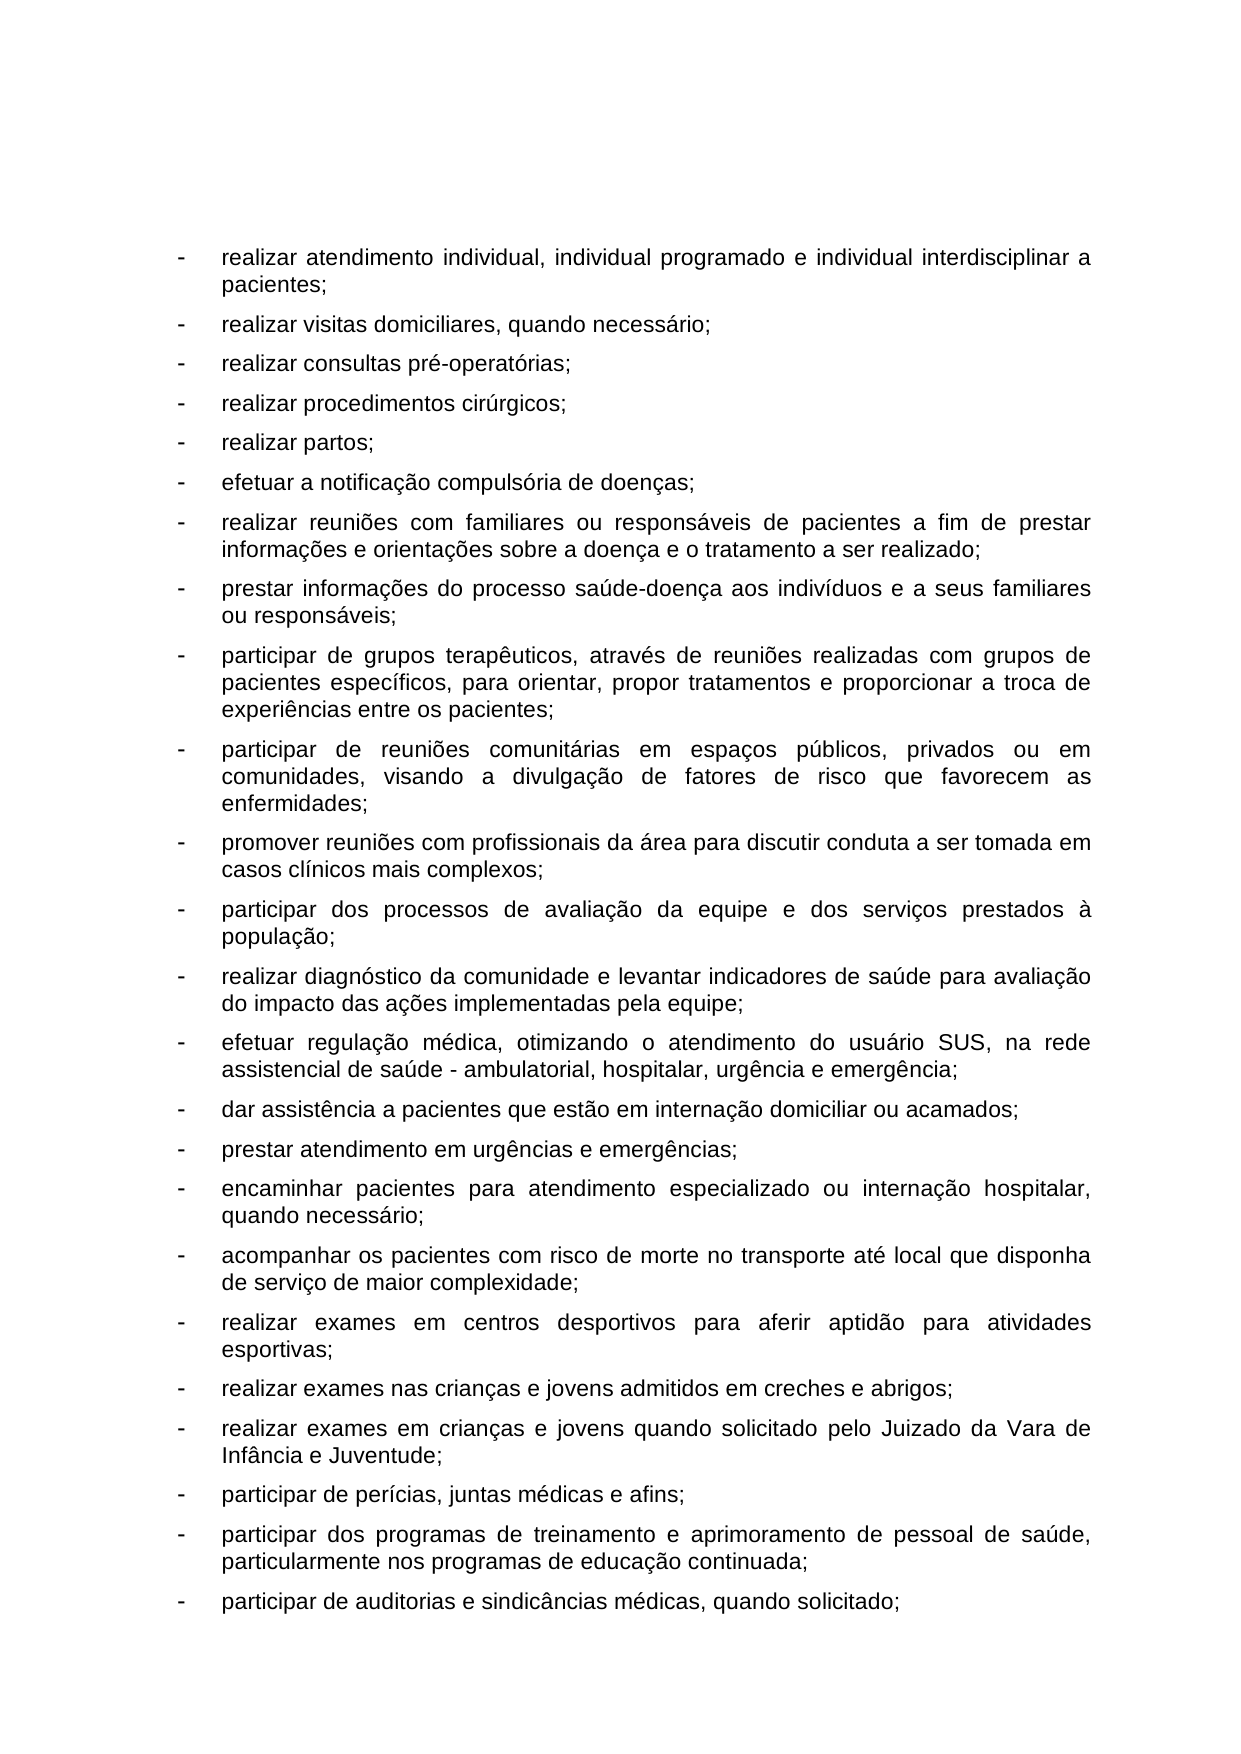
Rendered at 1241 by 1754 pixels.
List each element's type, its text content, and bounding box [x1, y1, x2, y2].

list promover reuniões com profissionais da área para discutir conduta a ser tomada em casos clínicos mais complexos; [177, 829, 1092, 883]
list realizar diagnóstico da comunidade e levantar indicadores de saúde para avaliação do impacto das ações implementadas pela equipe; [177, 962, 1092, 1016]
list participar dos processos de avaliação da equipe e dos serviços prestados à população; [177, 895, 1092, 949]
list realizar exames em centros desportivos para aferir aptidão para atividades esportivas; [177, 1308, 1092, 1362]
list acompanhar os pacientes com risco de morte no transporte até local que disponha de serviço de maior complexidade; [177, 1241, 1092, 1295]
list realizar partos; [177, 429, 1092, 456]
list realizar consultas pré-operatórias; [177, 349, 1092, 377]
list realizar procedimentos cirúrgicos; [177, 389, 1092, 416]
list participar de auditorias e sindicâncias médicas, quando solicitado; [177, 1587, 1092, 1614]
list prestar informações do processo saúde-doença aos indivíduos e a seus familiares ou responsáveis; [177, 574, 1092, 629]
list prestar atendimento em urgências e emergências; [177, 1135, 1092, 1162]
list dar assistência a pacientes que estão em internação domiciliar ou acamados; [177, 1095, 1092, 1122]
list realizar exames em crianças e jovens quando solicitado pelo Juizado da Vara de Infância e Juventude; [177, 1414, 1092, 1468]
list realizar exames nas crianças e jovens admitidos em creches e abrigos; [177, 1374, 1092, 1402]
list efetuar regulação médica, otimizando o atendimento do usuário SUS, na rede assistencial de saúde - ambulatorial, hospitalar, urgência e emergência; [177, 1029, 1092, 1083]
list efetuar a notificação compulsória de doenças; [177, 468, 1092, 495]
list participar dos programas de treinamento e aprimoramento de pessoal de saúde, particularmente nos programas de educação continuada; [177, 1520, 1092, 1574]
list encaminhar pacientes para atendimento especializado ou internação hospitalar, quando necessário; [177, 1174, 1092, 1229]
list realizar visitas domiciliares, quando necessário; [177, 310, 1092, 337]
list realizar atendimento individual, individual programado e individual interdisciplinar a pacientes; [177, 243, 1092, 297]
list realizar reuniões com familiares ou responsáveis de pacientes a fim de prestar informações e orientações sobre a doença e o tratamento a ser realizado; [177, 508, 1092, 562]
list participar de perícias, juntas médicas e afins; [177, 1481, 1092, 1508]
list participar de reuniões comunitárias em espaços públicos, privados ou em comunidades, visando a divulgação de fatores de risco que favorecem as enfermidades; [177, 735, 1092, 816]
list participar de grupos terapêuticos, através de reuniões realizadas com grupos de pacientes específicos, para orientar, propor tratamentos e proporcionar a troca de experiências entre os pacientes; [177, 641, 1092, 722]
